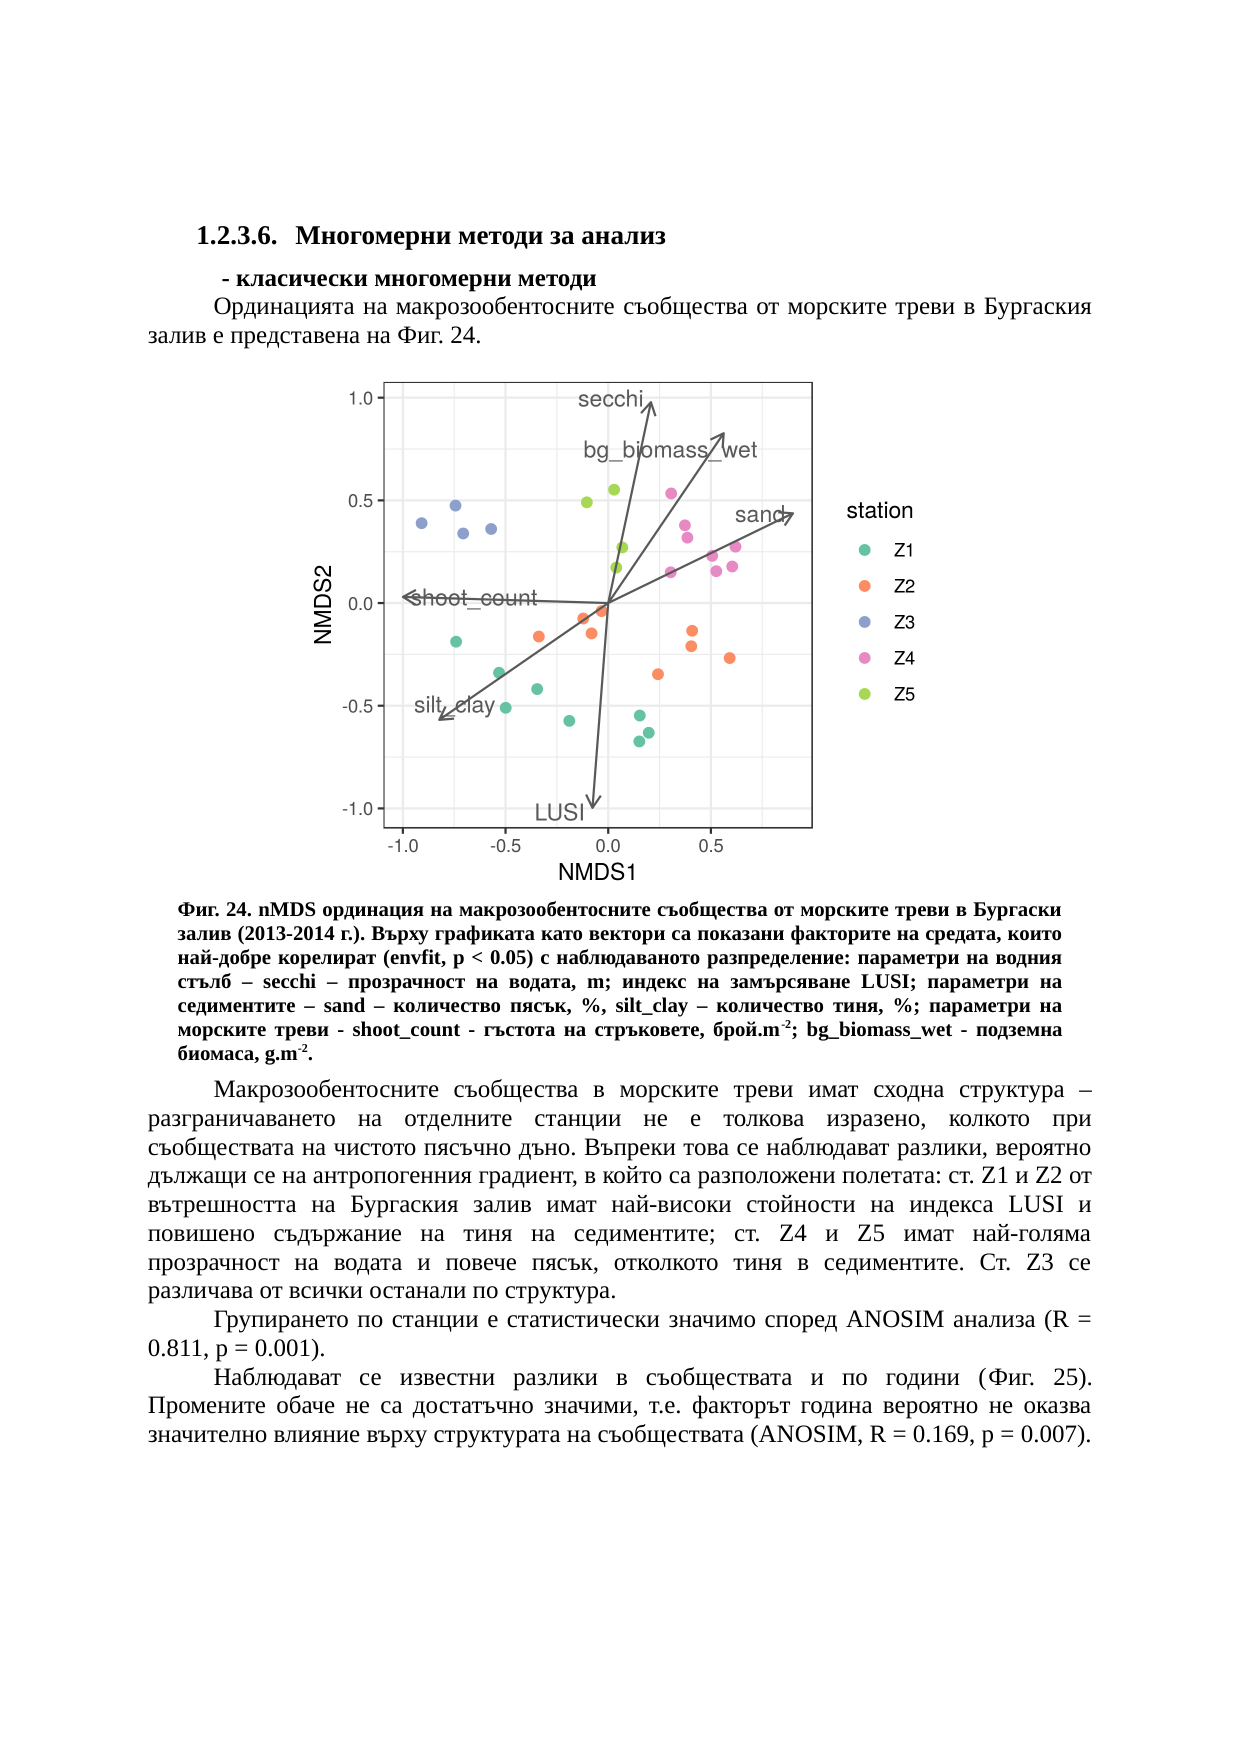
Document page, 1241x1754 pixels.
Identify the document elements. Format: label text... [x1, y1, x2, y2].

text Ординацията на макрозообентосните съобщества от морските треви в Бургаския залив е представена на Фиг. 24. [148, 291, 1093, 349]
text Наблюдават се известни разлики в съобществата и по години (Фиг. 25). Промените обаче не са достатъчно значими, т.е. факторът година вероятно не оказва значително влияние върху структурата на съобществата (ANOSIM, R = 0.169, p = 0.007). [148, 1362, 1093, 1448]
text - класически многомерни методи [148, 263, 1093, 291]
text Макрозообентосните съобщества в морските треви имат сходна структура – разграничаването на отделните станции не е толкова изразено, колкото при съобществата на чистото пясъчно дъно. Въпреки това се наблюдават разлики, вероятно дължащи се на антропогенния градиент, в който са разположени полетата: ст. Z1 и Z2 от вътрешността на Бургаския залив имат най-високи стойности на индекса LUSI и повишено съдържание на тиня на седиментите; ст. Z4 и Z5 имат най-голяма прозрачност на водата и повече пясък, отколкото тиня в седиментите. Ст. Z3 се различава от всички останали по структура. [148, 1074, 1093, 1304]
text Групирането по станции е статистически значимо според ANOSIM анализа (R = 0.811, p = 0.001). [148, 1304, 1093, 1362]
subtitle Многомерни методи за анализ [266, 219, 1093, 250]
text Фиг. 24. nMDS ординация на макрозообентосните съобщества от морските треви в Бургаски залив (2013-2014 г.). Върху графиката като вектори са показани факторите на средата, които най-добре корелират (envfit, p < 0.05) с наблюдаваното разпределение: параметри на водния стълб – secchi – прозрачност на водата, m; индекс на замърсяване LUSI; параметри на седиментите – sand – количество пясък, %, silt_clay – количество тиня, %; параметри на морските треви - shoot_count - гъстота на стръковете, брой.m-2; bg_biomass_wet - подземна биомаса, g.m-2. [177, 897, 1063, 1065]
picture [177, 370, 1063, 897]
